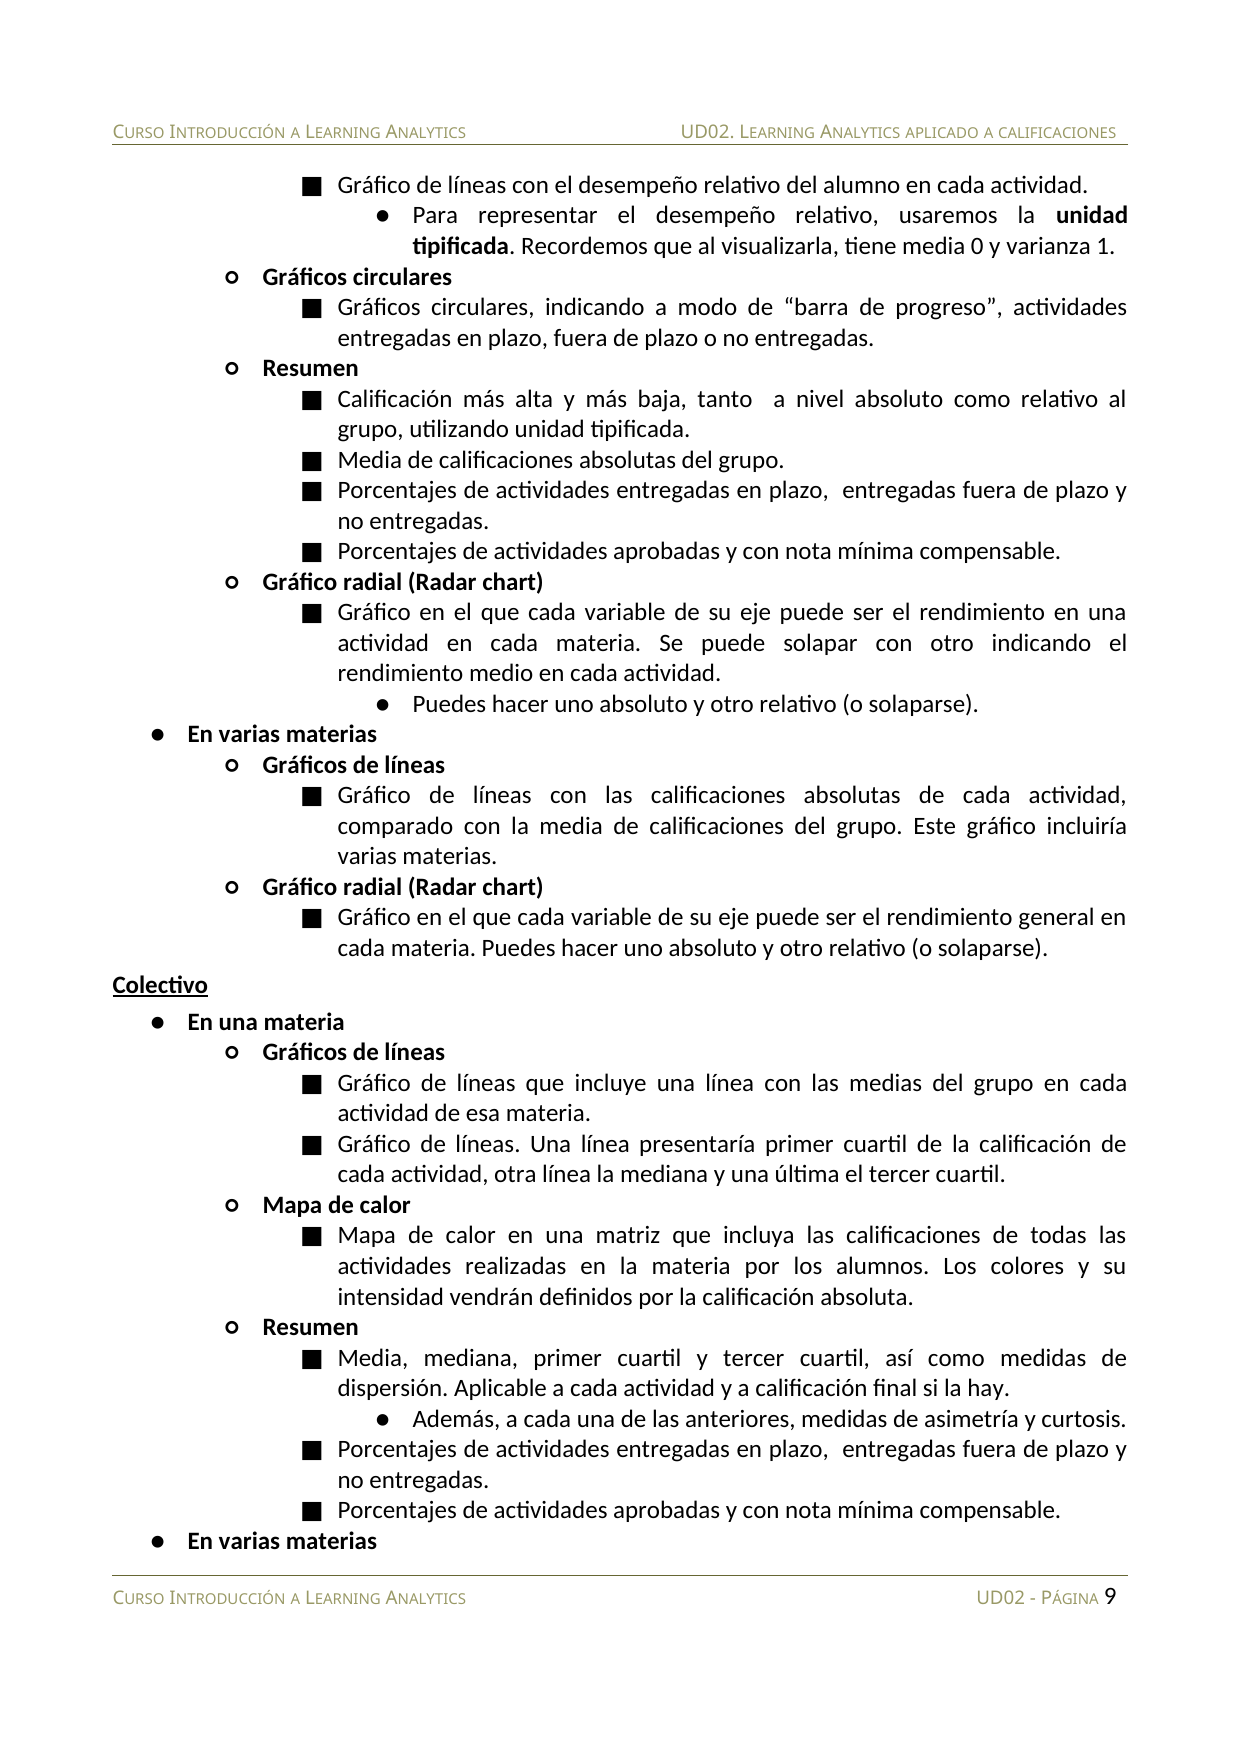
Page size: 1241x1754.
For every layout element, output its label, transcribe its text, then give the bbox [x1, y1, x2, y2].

list Gráfico en el que cada variable de su eje puede ser el rendimiento general en cada materia. Puedes hacer uno absoluto y otro relativo (o solaparse). [300, 902, 1128, 963]
text Colectivo [112, 969, 1128, 999]
list Gráfico radial (Radar chart) [225, 871, 1128, 902]
list Porcentajes de actividades entregadas en plazo, entregadas fuera de plazo y no entregadas. [300, 474, 1128, 535]
list Gráfico de líneas con el desempeño relativo del alumno en cada actividad. [300, 169, 1128, 199]
list Para representar el desempeño relativo, usaremos la unidad tipificada. Recordemos que al visualizarla, tiene media 0 y varianza 1. [375, 199, 1128, 261]
list En varias materias [150, 718, 1128, 749]
list Gráfico radial (Radar chart) [225, 566, 1128, 596]
list Porcentajes de actividades aprobadas y con nota mínima compensable. [300, 535, 1128, 566]
list Gráficos de líneas [225, 1037, 1128, 1067]
list Además, a cada una de las anteriores, medidas de asimetría y curtosis. [375, 1403, 1128, 1433]
list Mapa de calor [225, 1189, 1128, 1220]
list Gráfico de líneas que incluye una línea con las medias del grupo en cada actividad de esa materia. [300, 1067, 1128, 1128]
list Media de calificaciones absolutas del grupo. [300, 444, 1128, 474]
list Puedes hacer uno absoluto y otro relativo (o solaparse). [375, 688, 1128, 718]
list Gráfico de líneas. Una línea presentaría primer cuartil de la calificación de cada actividad, otra línea la mediana y una última el tercer cuartil. [300, 1128, 1128, 1189]
list Gráfico en el que cada variable de su eje puede ser el rendimiento en una actividad en cada materia. Se puede solapar con otro indicando el rendimiento medio en cada actividad. [300, 596, 1128, 688]
list Gráficos circulares, indicando a modo de “barra de progreso”, actividades entregadas en plazo, fuera de plazo o no entregadas. [300, 291, 1128, 352]
list Gráficos de líneas [225, 749, 1128, 779]
list Mapa de calor en una matriz que incluya las calificaciones de todas las actividades realizadas en la materia por los alumnos. Los colores y su intensidad vendrán definidos por la calificación absoluta. [300, 1220, 1128, 1311]
list Media, mediana, primer cuartil y tercer cuartil, así como medidas de dispersión. Aplicable a cada actividad y a calificación final si la hay. [300, 1342, 1128, 1403]
list Gráficos circulares [225, 261, 1128, 291]
list Calificación más alta y más baja, tanto a nivel absoluto como relativo al grupo, utilizando unidad tipificada. [300, 383, 1128, 444]
list Porcentajes de actividades aprobadas y con nota mínima compensable. [300, 1494, 1128, 1525]
list En una materia [150, 1006, 1128, 1037]
list Resumen [225, 352, 1128, 383]
list En varias materias [150, 1525, 1128, 1555]
list Resumen [225, 1311, 1128, 1342]
list Porcentajes de actividades entregadas en plazo, entregadas fuera de plazo y no entregadas. [300, 1433, 1128, 1494]
list Gráfico de líneas con las calificaciones absolutas de cada actividad, comparado con la media de calificaciones del grupo. Este gráfico incluiría varias materias. [300, 779, 1128, 871]
